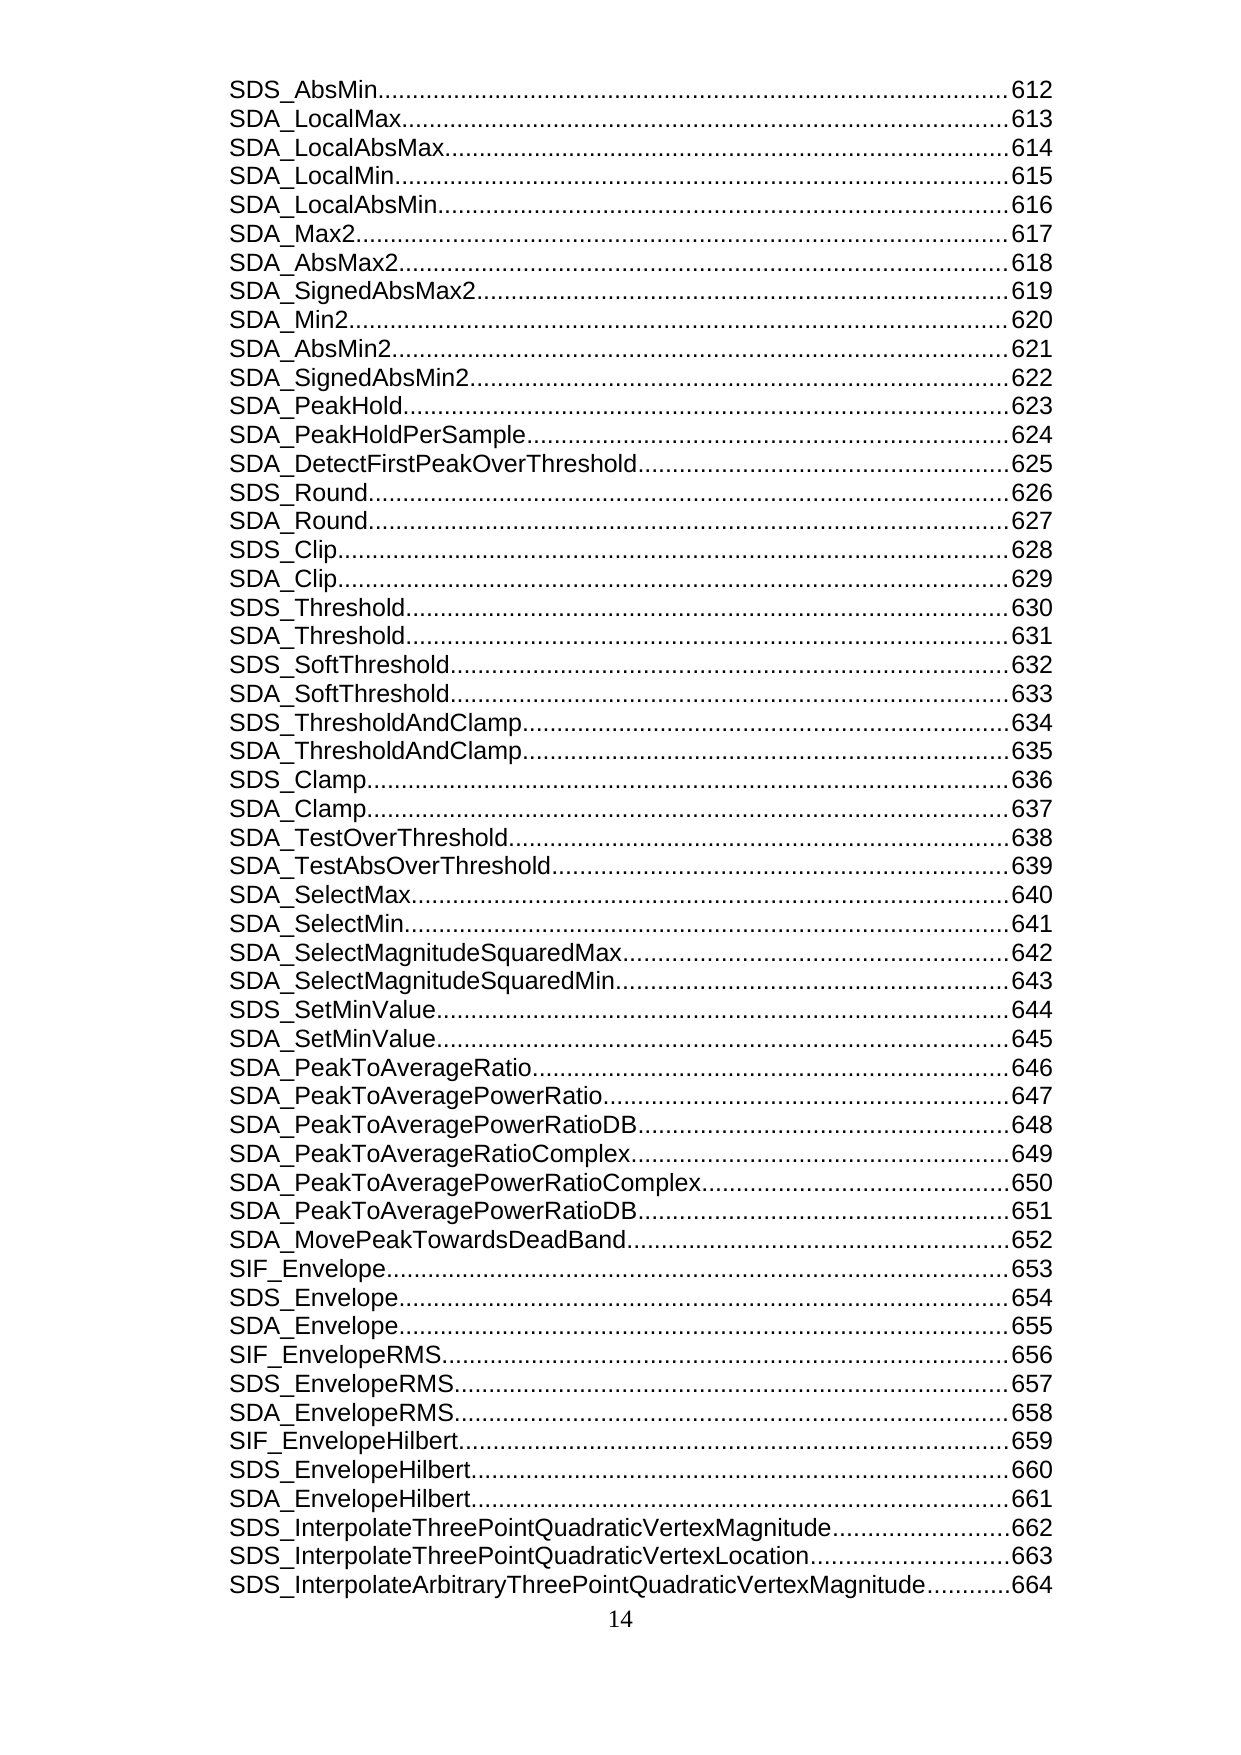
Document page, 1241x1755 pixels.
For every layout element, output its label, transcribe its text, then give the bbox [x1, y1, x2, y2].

text SDA_SignedAbsMax2 619 [229, 276, 1053, 305]
text SDA_SelectMax 640 [229, 880, 1053, 909]
text SDA_SelectMagnitudeSquaredMin 643 [229, 966, 1053, 995]
text SDA_AbsMax2 618 [229, 247, 1053, 276]
text SDA_SignedAbsMin2 622 [229, 362, 1053, 391]
text SDA_Threshold 631 [229, 621, 1053, 650]
text SDA_Max2 617 [229, 219, 1053, 247]
text SDS_Clip 628 [229, 535, 1053, 564]
text SDA_PeakToAveragePowerRatioDB 651 [229, 1196, 1053, 1225]
text SDA_EnvelopeRMS 658 [229, 1397, 1053, 1426]
text SDA_PeakToAverageRatio 646 [229, 1052, 1053, 1081]
text SDS_Clamp 636 [229, 765, 1053, 794]
text SDA_MovePeakTowardsDeadBand 652 [229, 1225, 1053, 1254]
text SDA_SoftThreshold 633 [229, 679, 1053, 707]
text SDA_SetMinValue 645 [229, 1024, 1053, 1052]
text SDA_PeakHoldPerSample 624 [229, 420, 1053, 449]
text SDS_AbsMin 612 [229, 75, 1053, 104]
text SIF_Envelope 653 [229, 1254, 1053, 1282]
text SDA_TestAbsOverThreshold 639 [229, 851, 1053, 880]
text SDA_PeakToAveragePowerRatioComplex 650 [229, 1167, 1053, 1196]
text SDA_ThresholdAndClamp 635 [229, 736, 1053, 765]
text SDA_PeakToAveragePowerRatio 647 [229, 1081, 1053, 1110]
text SDS_Threshold 630 [229, 592, 1053, 621]
text SDS_EnvelopeRMS 657 [229, 1369, 1053, 1397]
text SDA_LocalMax 613 [229, 104, 1053, 132]
text SDA_Clamp 637 [229, 794, 1053, 822]
text SDA_Round 627 [229, 506, 1053, 535]
text SDA_PeakToAverageRatioComplex 649 [229, 1139, 1053, 1167]
text SDA_DetectFirstPeakOverThreshold 625 [229, 449, 1053, 477]
text SDS_SetMinValue 644 [229, 995, 1053, 1024]
text SDA_PeakHold 623 [229, 391, 1053, 420]
text SDS_InterpolateThreePointQuadraticVertexLocation 663 [229, 1541, 1053, 1570]
text SDA_LocalAbsMin 616 [229, 190, 1053, 219]
text SDA_EnvelopeHilbert 661 [229, 1484, 1053, 1512]
text SDS_Round 626 [229, 477, 1053, 506]
text SDA_AbsMin2 621 [229, 334, 1053, 362]
text SIF_EnvelopeRMS 656 [229, 1340, 1053, 1369]
text SDA_LocalMin 615 [229, 161, 1053, 190]
text SDS_InterpolateArbitraryThreePointQuadraticVertexMagnitude 664 [229, 1570, 1053, 1599]
text SDA_Envelope 655 [229, 1311, 1053, 1340]
text SDS_Envelope 654 [229, 1282, 1053, 1311]
text SDA_PeakToAveragePowerRatioDB 648 [229, 1110, 1053, 1139]
text SDA_SelectMagnitudeSquaredMax 642 [229, 937, 1053, 966]
text SDA_SelectMin 641 [229, 909, 1053, 937]
text SDA_TestOverThreshold 638 [229, 822, 1053, 851]
text SIF_EnvelopeHilbert 659 [229, 1426, 1053, 1455]
text SDS_InterpolateThreePointQuadraticVertexMagnitude 662 [229, 1512, 1053, 1541]
text SDA_Clip 629 [229, 564, 1053, 592]
text SDA_Min2 620 [229, 305, 1053, 334]
text SDA_LocalAbsMax 614 [229, 132, 1053, 161]
text SDS_EnvelopeHilbert 660 [229, 1455, 1053, 1484]
text SDS_SoftThreshold 632 [229, 650, 1053, 679]
text SDS_ThresholdAndClamp 634 [229, 707, 1053, 736]
